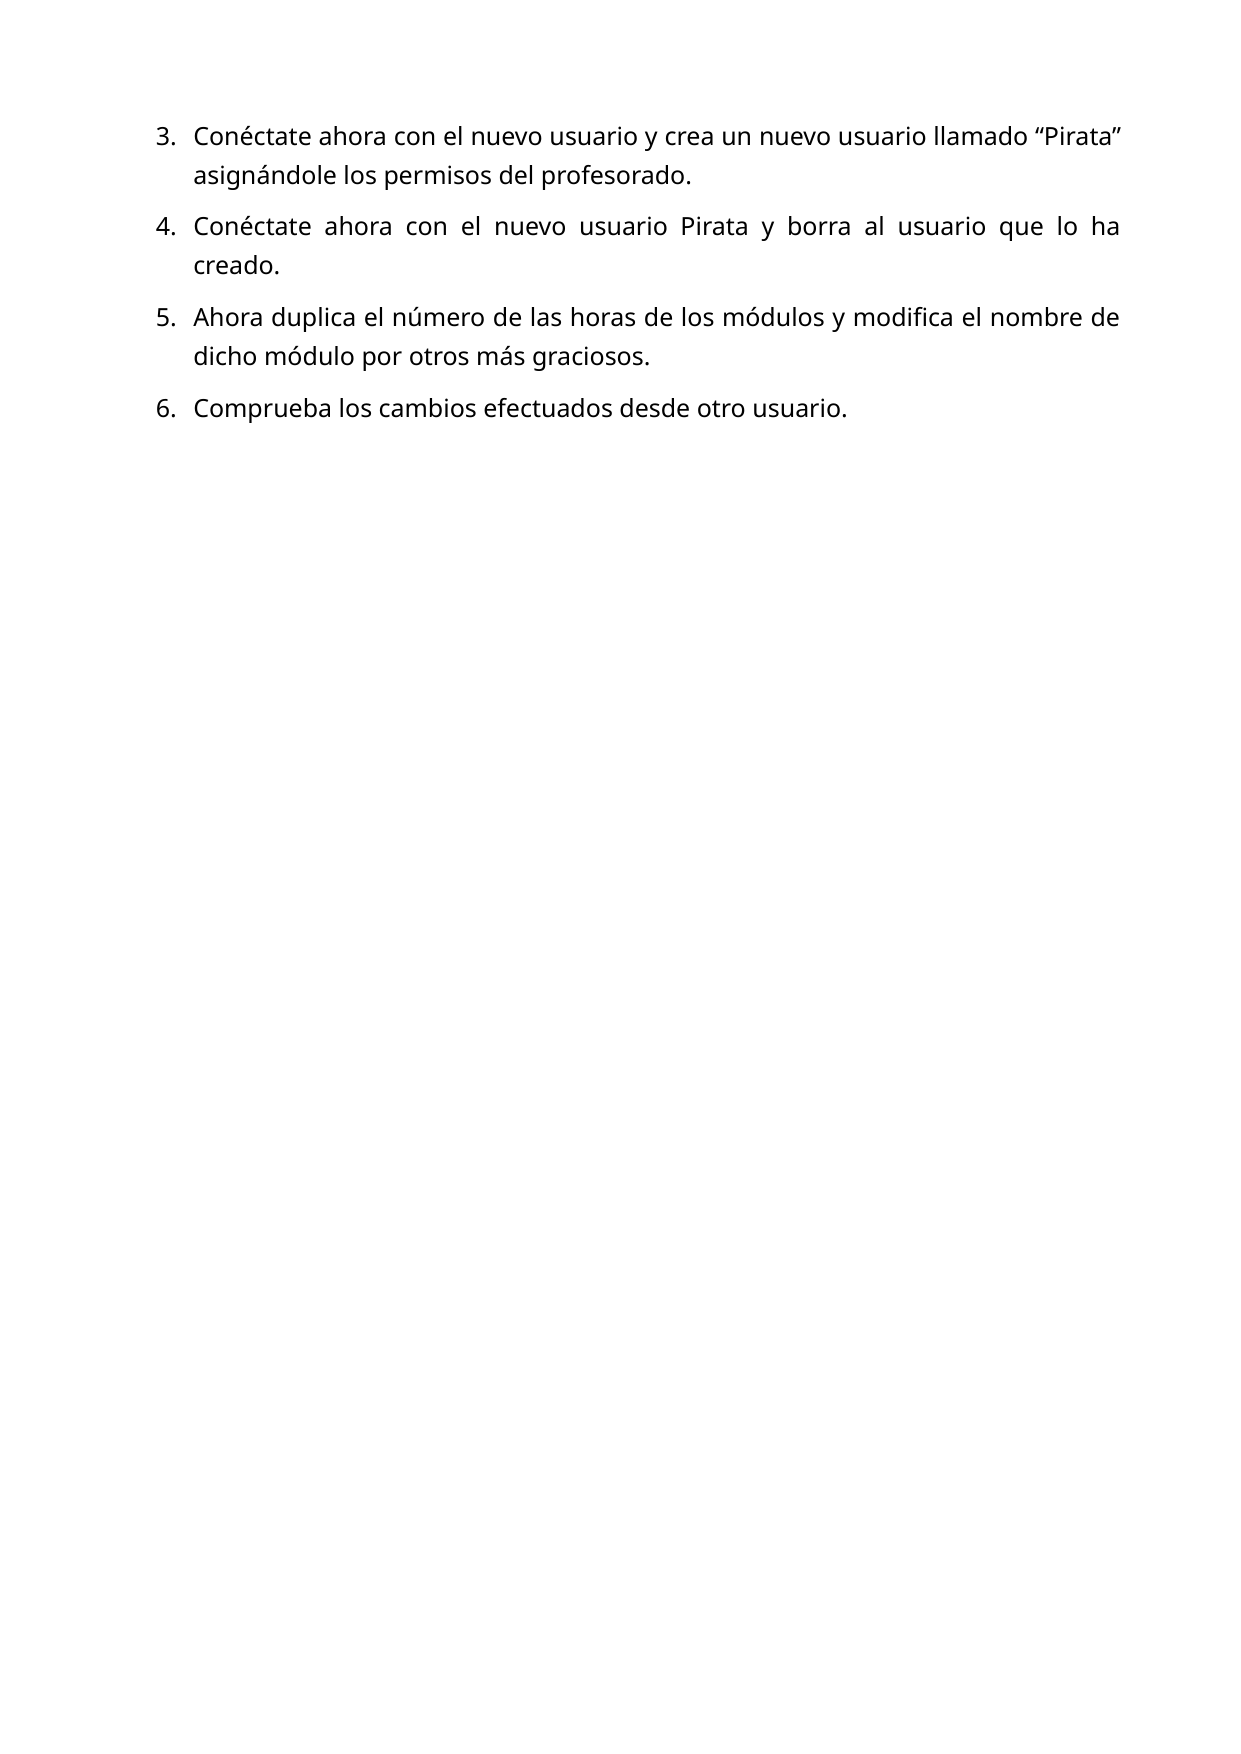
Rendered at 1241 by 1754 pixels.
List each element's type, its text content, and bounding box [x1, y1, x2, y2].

list Ahora duplica el número de las horas de los módulos y modifica el nombre de dicho módulo por otros más graciosos. [156, 299, 1122, 373]
list Conéctate ahora con el nuevo usuario y crea un nuevo usuario llamado “Pirata” asignándole los permisos del profesorado. [156, 118, 1122, 191]
list Comprueba los cambios efectuados desde otro usuario. [156, 390, 1122, 424]
list Conéctate ahora con el nuevo usuario Pirata y borra al usuario que lo ha creado. [156, 209, 1122, 282]
